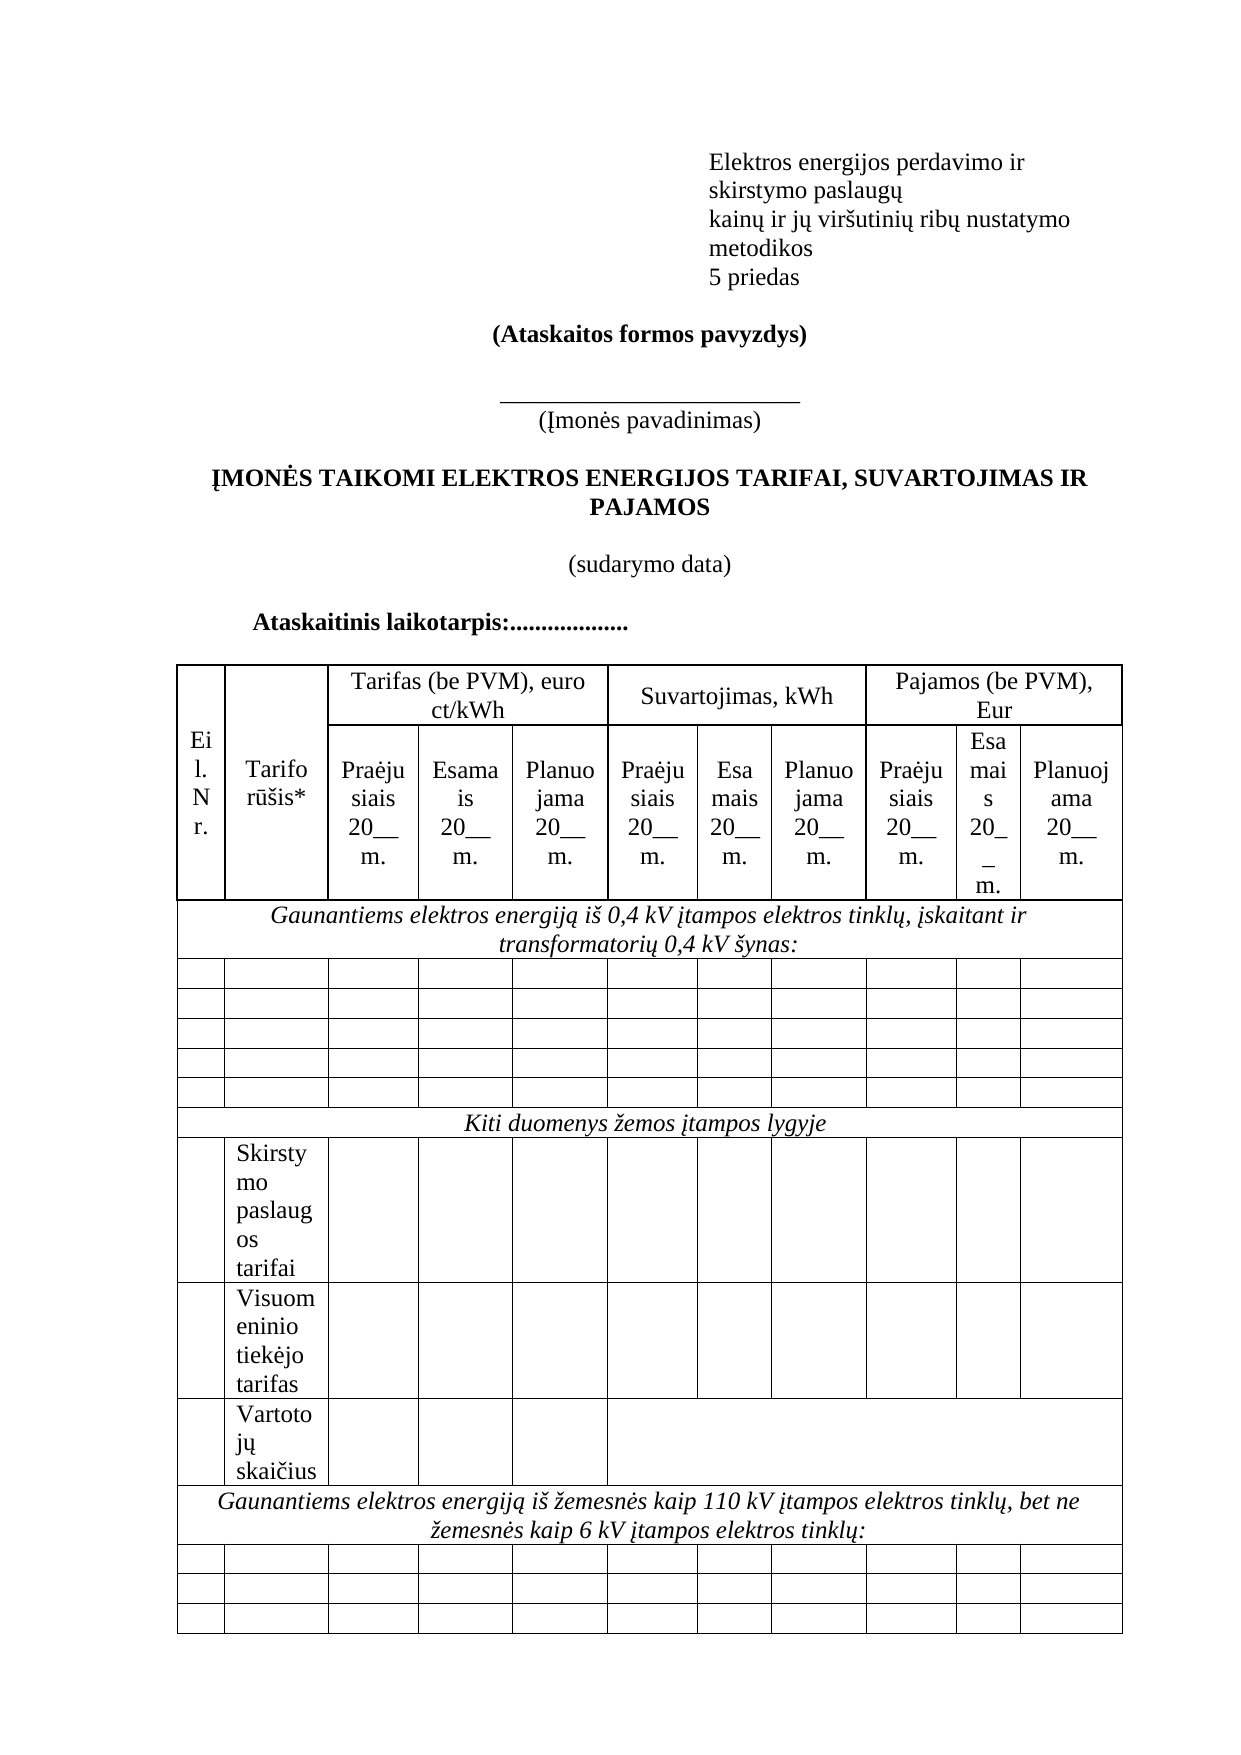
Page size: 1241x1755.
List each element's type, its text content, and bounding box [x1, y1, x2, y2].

text Elektros energijos perdavimo ir skirstymo paslaugų [709, 147, 1122, 204]
table_cell [698, 959, 771, 988]
table_cell [867, 1138, 956, 1282]
table_cell [513, 1399, 607, 1485]
table_cell [513, 1545, 607, 1573]
table_cell [513, 1604, 607, 1633]
table_cell [1021, 959, 1122, 988]
table_cell [329, 1283, 418, 1398]
table_cell [225, 989, 328, 1018]
table_cell Praėjusiais 20__ m. [329, 726, 418, 898]
table_cell [178, 1399, 224, 1485]
table_header Tarifo rūšis* [226, 666, 327, 898]
table_cell [513, 1078, 607, 1107]
table_cell [178, 1138, 224, 1282]
table_cell [772, 1545, 866, 1573]
text (sudarymo data) [177, 549, 1122, 578]
table_cell [419, 959, 512, 988]
table_cell Planuojama 20__ m. [513, 726, 607, 898]
table_cell [178, 1078, 224, 1107]
table_cell [608, 989, 697, 1018]
table_cell [957, 1049, 1020, 1077]
table_cell [178, 1545, 224, 1573]
table_cell Praėjusiais 20__ m. [867, 726, 956, 898]
table_cell [329, 1138, 418, 1282]
table_cell [419, 1019, 512, 1047]
table_cell [419, 1545, 512, 1573]
table_cell [867, 1283, 956, 1398]
table_cell [867, 959, 956, 988]
table_cell [178, 959, 224, 988]
table_cell [1021, 1574, 1122, 1603]
table_cell Visuomeninio tiekėjo tarifas [225, 1283, 328, 1398]
table_cell Esamais 20__ m. [698, 726, 771, 898]
table_cell Gaunantiems elektros energiją iš 0,4 kV įtampos elektros tinklų, įskaitant ir transformatorių 0,4 kV šynas: [178, 901, 1122, 958]
text kainų ir jų viršutinių ribų nustatymo metodikos [709, 204, 1122, 262]
text ________________________ [177, 377, 1122, 406]
text (Ataskaitos formos pavyzdys) [177, 319, 1122, 348]
table_cell [608, 1604, 697, 1633]
table_cell Planuojama 20__ m. [772, 726, 865, 898]
table_cell [513, 989, 607, 1018]
table_cell [1021, 1604, 1122, 1633]
table_cell [513, 1019, 607, 1047]
table_cell [1021, 1019, 1122, 1047]
table_cell [329, 1078, 418, 1107]
table_cell [698, 1019, 771, 1047]
table_cell [608, 1574, 697, 1603]
table_cell [867, 1019, 956, 1047]
table_cell [772, 1283, 866, 1398]
table_cell Skirstymo paslaugos tarifai [225, 1138, 328, 1282]
table_cell [419, 1078, 512, 1107]
table_cell Planuojama 20__ m. [1021, 726, 1122, 898]
table_cell [225, 1019, 328, 1047]
table_cell [513, 959, 607, 988]
table_cell [867, 1545, 956, 1573]
table_cell [419, 989, 512, 1018]
table_cell [608, 1399, 1122, 1485]
text (Įmonės pavadinimas) [177, 406, 1122, 434]
text Ataskaitinis laikotarpis:................... [177, 607, 1122, 636]
table_cell [329, 1574, 418, 1603]
table_cell [329, 1049, 418, 1077]
table_cell [419, 1138, 512, 1282]
table_cell [178, 1049, 224, 1077]
table_cell [772, 959, 866, 988]
table_cell [513, 1283, 607, 1398]
table_cell [608, 1078, 697, 1107]
table_cell [772, 1019, 866, 1047]
table_cell [698, 1574, 771, 1603]
table_cell [772, 989, 866, 1018]
table_cell [698, 1078, 771, 1107]
text 5 priedas [709, 262, 1122, 291]
table_cell [178, 1574, 224, 1603]
table_cell [867, 1049, 956, 1077]
table_cell [225, 1574, 328, 1603]
table_cell [419, 1604, 512, 1633]
table_cell [419, 1049, 512, 1077]
table_cell [698, 989, 771, 1018]
table_cell [329, 1399, 418, 1485]
table_cell [1021, 1545, 1122, 1573]
table_cell [608, 1138, 697, 1282]
table_cell [698, 1545, 771, 1573]
table_cell Esamais 20__ m. [957, 726, 1020, 898]
table_cell [698, 1138, 771, 1282]
table_cell Praėjusiais 20__ m. [609, 726, 697, 898]
table_cell [1021, 1283, 1122, 1398]
table_cell Kiti duomenys žemos įtampos lygyje [178, 1108, 1122, 1137]
table_cell [867, 1078, 956, 1107]
table_cell [608, 1283, 697, 1398]
table_cell [178, 1604, 224, 1633]
table_cell [957, 959, 1020, 988]
table_cell [225, 1545, 328, 1573]
table_cell [957, 1574, 1020, 1603]
table_cell [698, 1049, 771, 1077]
table_cell [608, 1049, 697, 1077]
table_cell [772, 1604, 866, 1633]
table_cell [1021, 1138, 1122, 1282]
table_cell [178, 989, 224, 1018]
table_cell [608, 1019, 697, 1047]
table_cell [1021, 1078, 1122, 1107]
table_cell [419, 1399, 512, 1485]
table_cell [608, 1545, 697, 1573]
table_cell [867, 1604, 956, 1633]
table_cell [225, 959, 328, 988]
table_cell [698, 1283, 771, 1398]
table_cell [698, 1604, 771, 1633]
table_cell [957, 1545, 1020, 1573]
table_cell [329, 1019, 418, 1047]
table_cell [419, 1283, 512, 1398]
table_cell [178, 1283, 224, 1398]
table_cell Gaunantiems elektros energiją iš žemesnės kaip 110 kV įtampos elektros tinklų, bet ne žemesnės kaip 6 kV įtampos elektros tinklų: [178, 1486, 1122, 1543]
table_header Pajamos (be PVM), Eur [867, 666, 1121, 724]
table_cell [957, 1078, 1020, 1107]
table_cell [329, 1545, 418, 1573]
table_cell [513, 1049, 607, 1077]
table_header Suvartojimas, kWh [609, 666, 865, 724]
table_cell [867, 1574, 956, 1603]
table_header Eil. Nr. [178, 666, 224, 898]
table_cell [225, 1604, 328, 1633]
table_header Tarifas (be PVM), euro ct/kWh [329, 666, 607, 724]
table_cell [957, 1019, 1020, 1047]
table_cell [957, 1138, 1020, 1282]
table_cell Esamais 20__ m. [419, 726, 512, 898]
table_cell Vartotojų skaičius [225, 1399, 328, 1485]
table_cell [772, 1078, 866, 1107]
table_cell [329, 959, 418, 988]
table_cell [419, 1574, 512, 1603]
table_cell [608, 959, 697, 988]
table_cell [1021, 989, 1122, 1018]
table_cell [225, 1078, 328, 1107]
table_cell [867, 989, 956, 1018]
table_cell [329, 989, 418, 1018]
table_cell [329, 1604, 418, 1633]
table_cell [1021, 1049, 1122, 1077]
table_cell [772, 1574, 866, 1603]
table_cell [225, 1049, 328, 1077]
table_cell [957, 1604, 1020, 1633]
table_cell [178, 1019, 224, 1047]
table_cell [957, 989, 1020, 1018]
table_cell [772, 1049, 866, 1077]
table_cell [957, 1283, 1020, 1398]
table_cell [772, 1138, 866, 1282]
table_cell [513, 1574, 607, 1603]
text ĮMONĖS TAIKOMI ELEKTROS ENERGIJOS TARIFAI, SUVARTOJIMAS IR PAJAMOS [177, 463, 1122, 521]
table_cell [513, 1138, 607, 1282]
